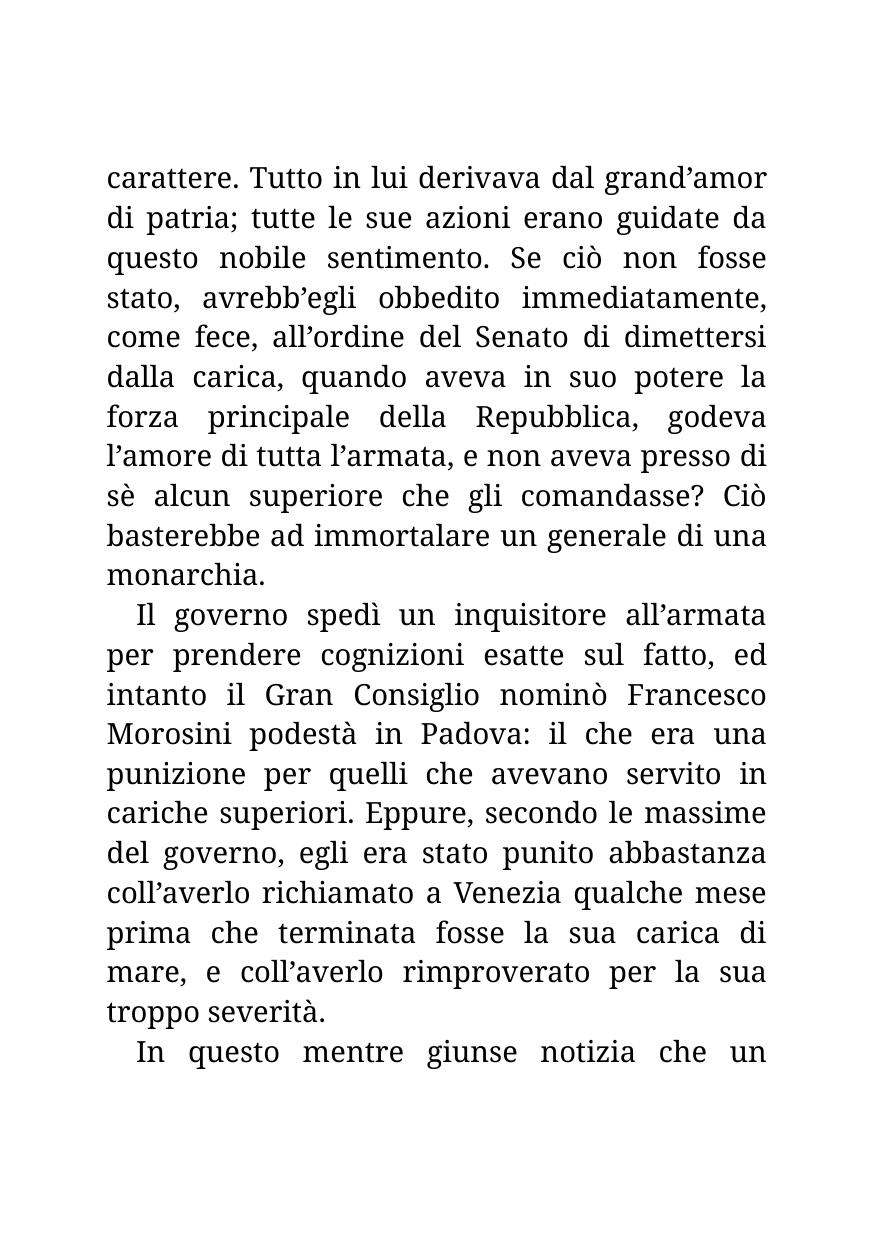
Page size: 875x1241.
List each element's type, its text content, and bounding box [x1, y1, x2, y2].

text In questo mentre giunse notizia che un [106, 1031, 768, 1071]
text carattere. Tutto in lui derivava dal grand’amor di patria; tutte le sue azioni erano guidate da questo nobile sentimento. Se ciò non fosse stato, avrebb’egli obbedito immediatamente, come fece, all’ordine del Senato di dimettersi dalla carica, quando aveva in suo potere la forza principale della Repubblica, godeva l’amore di tutta l’armata, e non aveva presso di sè alcun superiore che gli comandasse? Ciò basterebbe ad immortalare un generale di una monarchia. [106, 158, 768, 594]
text Il governo spedì un inquisitore all’armata per prendere cognizioni esatte sul fatto, ed intanto il Gran Consiglio nominò Francesco Morosini podestà in Padova: il che era una punizione per quelli che avevano servito in cariche superiori. Eppure, secondo le massime del governo, egli era stato punito abbastanza coll’averlo richiamato a Venezia qualche mese prima che terminata fosse la sua carica di mare, e coll’averlo rimproverato per la sua troppo severità. [106, 594, 768, 1031]
